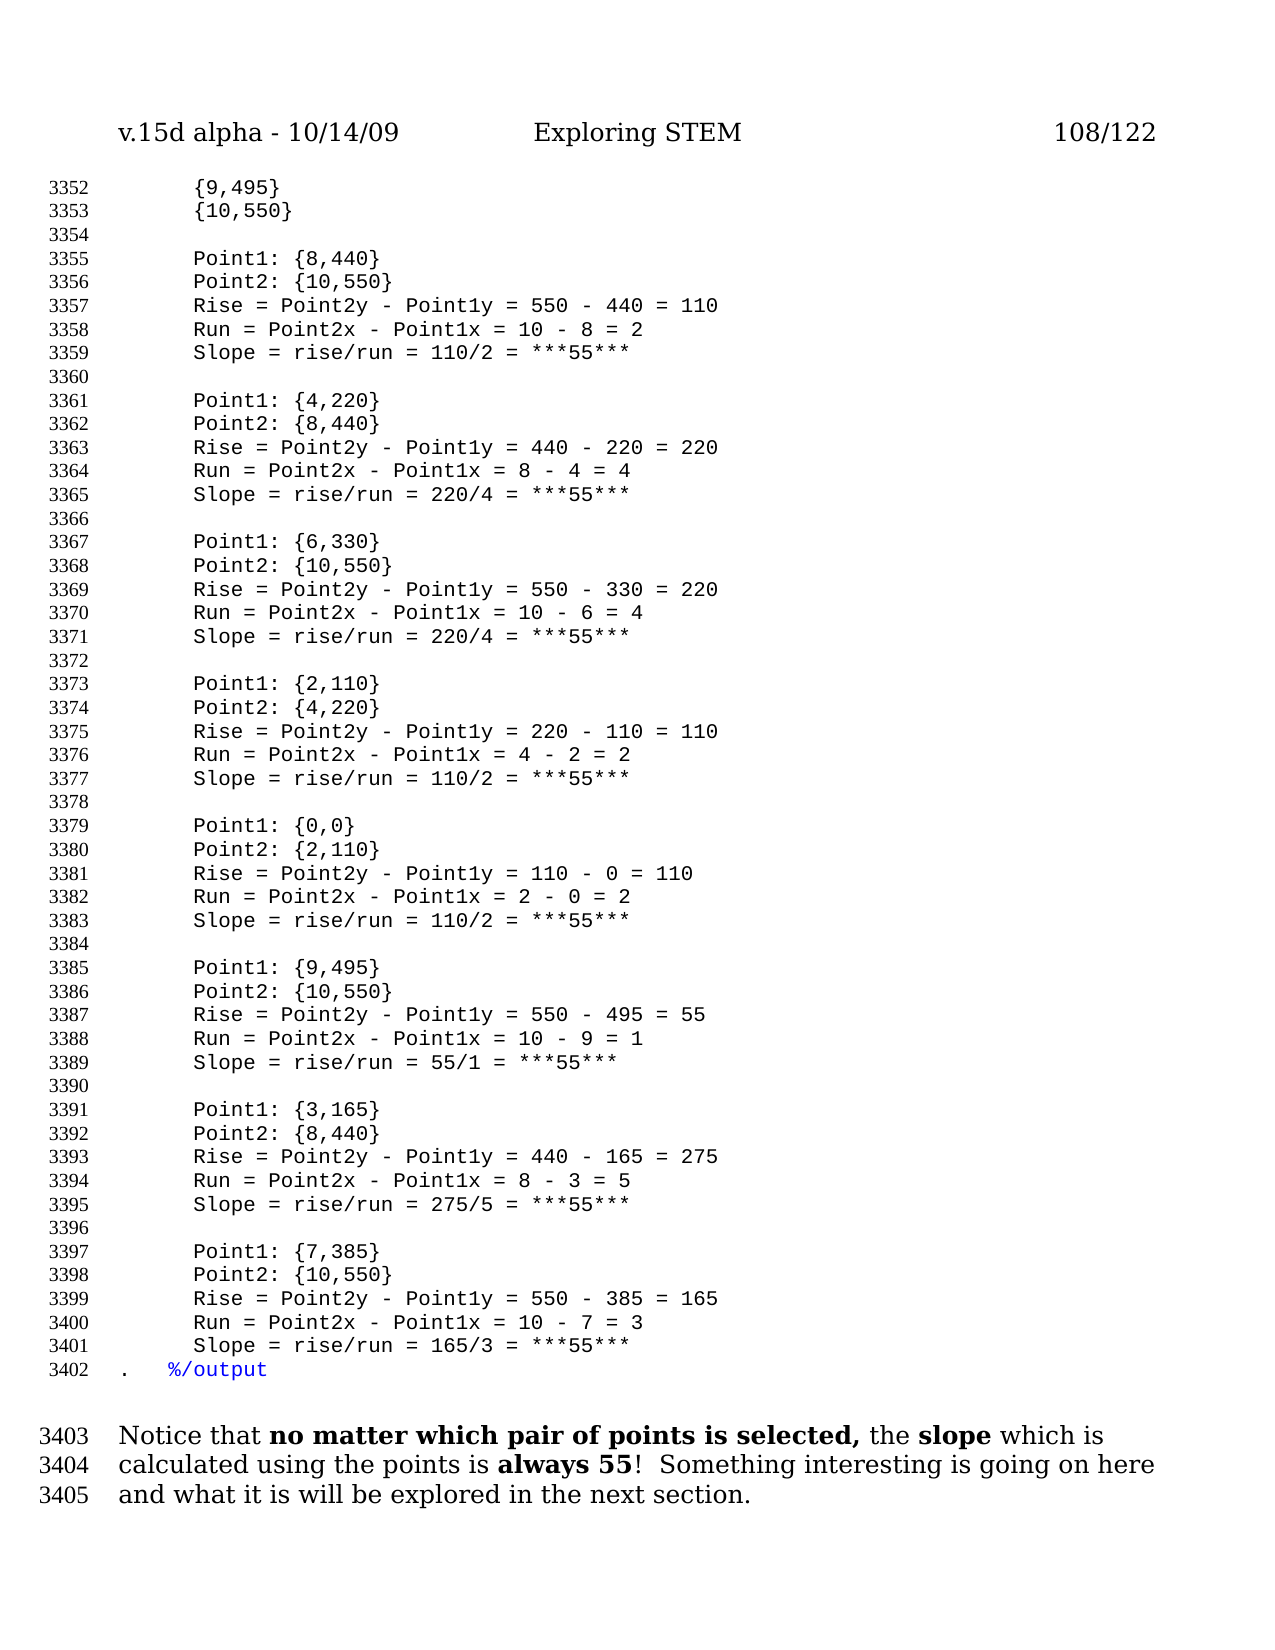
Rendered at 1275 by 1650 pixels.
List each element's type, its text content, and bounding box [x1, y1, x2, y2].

text Point1: {9,495} [118, 957, 1157, 981]
text Slope = rise/run = 220/4 = ***55*** [118, 626, 1157, 650]
text Point2: {8,440} [118, 1123, 1157, 1146]
text Run = Point2x - Point1x = 4 - 2 = 2 [118, 744, 1157, 768]
text Run = Point2x - Point1x = 10 - 6 = 4 [118, 602, 1157, 626]
text Point2: {10,550} [118, 271, 1157, 295]
text Notice that no matter which pair of points is selected, the slope which is calculated using the points is always 55! Something interesting is going on here and what it is will be explored in the next section. [118, 1421, 1157, 1509]
text Point1: {3,165} [118, 1099, 1157, 1123]
text Point1: {4,220} [118, 389, 1157, 413]
text Point2: {4,220} [118, 697, 1157, 721]
text Point1: {8,440} [118, 248, 1157, 271]
text Slope = rise/run = 275/5 = ***55*** [118, 1193, 1157, 1217]
text Rise = Point2y - Point1y = 550 - 440 = 110 [118, 295, 1157, 319]
text . %/output [118, 1359, 1157, 1383]
text Slope = rise/run = 165/3 = ***55*** [118, 1335, 1157, 1359]
text Point1: {7,385} [118, 1241, 1157, 1264]
text Slope = rise/run = 110/2 = ***55*** [118, 342, 1157, 366]
text Slope = rise/run = 110/2 = ***55*** [118, 910, 1157, 933]
text Run = Point2x - Point1x = 10 - 9 = 1 [118, 1028, 1157, 1052]
text Slope = rise/run = 55/1 = ***55*** [118, 1052, 1157, 1075]
text Slope = rise/run = 110/2 = ***55*** [118, 768, 1157, 792]
text Rise = Point2y - Point1y = 220 - 110 = 110 [118, 721, 1157, 744]
text Slope = rise/run = 220/4 = ***55*** [118, 484, 1157, 508]
text Run = Point2x - Point1x = 10 - 7 = 3 [118, 1312, 1157, 1335]
text Point1: {2,110} [118, 673, 1157, 697]
text Run = Point2x - Point1x = 8 - 4 = 4 [118, 461, 1157, 484]
text Point2: {10,550} [118, 555, 1157, 579]
text Point2: {2,110} [118, 839, 1157, 862]
text Run = Point2x - Point1x = 10 - 8 = 2 [118, 319, 1157, 342]
text Point1: {6,330} [118, 531, 1157, 555]
text Run = Point2x - Point1x = 8 - 3 = 5 [118, 1170, 1157, 1193]
text {10,550} [118, 200, 1157, 224]
text Point1: {0,0} [118, 815, 1157, 839]
text Rise = Point2y - Point1y = 440 - 220 = 220 [118, 437, 1157, 461]
text Rise = Point2y - Point1y = 440 - 165 = 275 [118, 1146, 1157, 1170]
text Rise = Point2y - Point1y = 550 - 385 = 165 [118, 1288, 1157, 1312]
text Point2: {10,550} [118, 1264, 1157, 1288]
text Point2: {10,550} [118, 981, 1157, 1004]
text Rise = Point2y - Point1y = 550 - 495 = 55 [118, 1004, 1157, 1028]
text Point2: {8,440} [118, 413, 1157, 437]
text Run = Point2x - Point1x = 2 - 0 = 2 [118, 886, 1157, 910]
text {9,495} [118, 177, 1157, 200]
text Rise = Point2y - Point1y = 550 - 330 = 220 [118, 579, 1157, 602]
text Rise = Point2y - Point1y = 110 - 0 = 110 [118, 862, 1157, 886]
